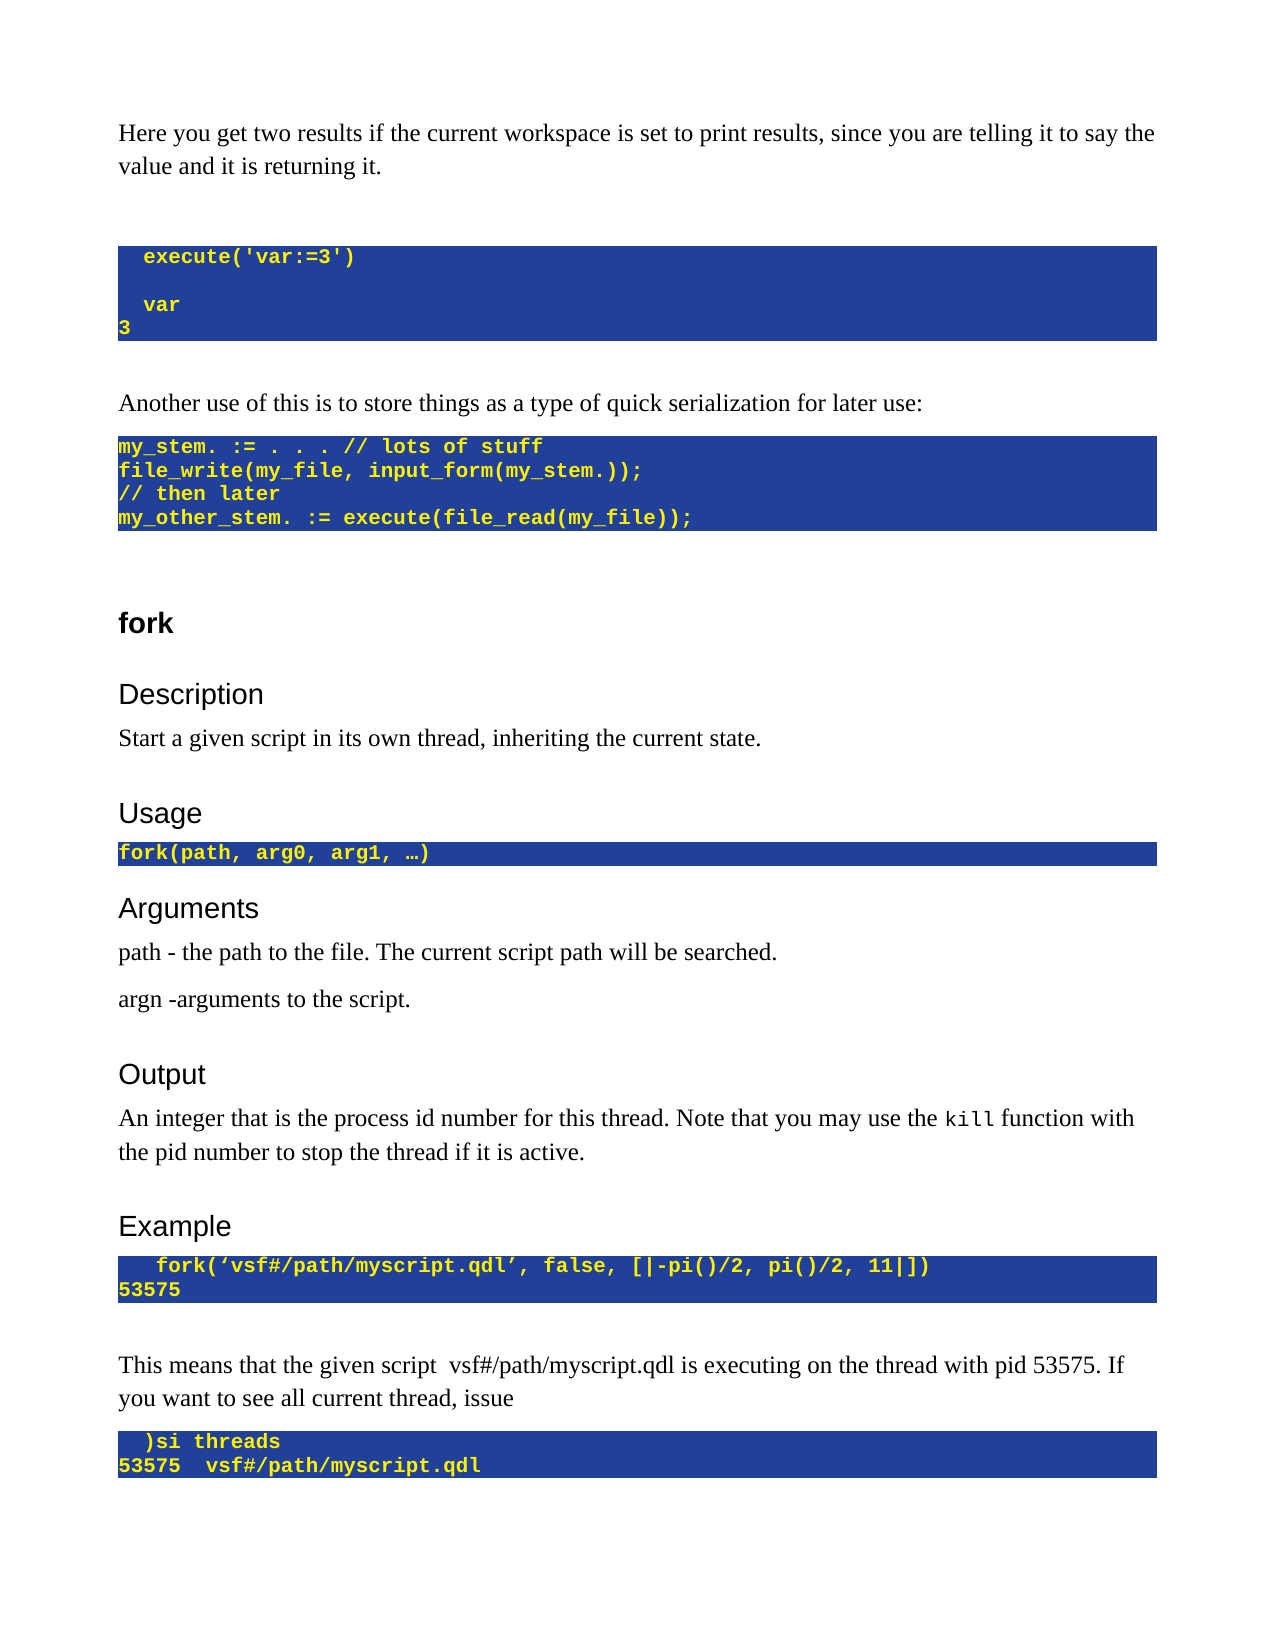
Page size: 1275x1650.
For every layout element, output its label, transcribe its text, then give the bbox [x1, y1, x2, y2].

subtitle fork [118, 606, 1157, 640]
text path - the path to the file. The current script path will be searched. [118, 937, 1157, 966]
text 3 [118, 317, 1157, 341]
text my_other_stem. := execute(file_read(my_file)); [118, 507, 1157, 531]
text execute('var:=3') [118, 246, 1157, 270]
text // then later [118, 483, 1157, 507]
text This means that the given script vsf#/path/myscript.qdl is executing on the thread with pid 53575. If you want to see all current thread, issue [118, 1350, 1157, 1412]
text my_stem. := . . . // lots of stuff [118, 436, 1157, 460]
subtitle Example [118, 1209, 1157, 1243]
text file_write(my_file, input_form(my_stem.)); [118, 460, 1157, 483]
text argn -arguments to the script. [118, 984, 1157, 1013]
text 53575 [118, 1279, 1157, 1303]
subtitle Usage [118, 796, 1157, 829]
text Here you get two results if the current workspace is set to print results, since you are telling it to say the value and it is returning it. [118, 118, 1157, 180]
text fork(path, arg0, arg1, …) [118, 842, 1157, 866]
text )si threads [118, 1431, 1157, 1455]
subtitle Output [118, 1057, 1157, 1091]
subtitle Arguments [118, 891, 1157, 924]
text 53575 vsf#/path/myscript.qdl [118, 1455, 1157, 1478]
subtitle Description [118, 677, 1157, 711]
text An integer that is the process id number for this thread. Note that you may use the kill function with the pid number to stop the thread if it is active. [118, 1103, 1157, 1166]
text Another use of this is to store things as a type of quick serialization for later use: [118, 388, 1157, 417]
text fork(‘vsf#/path/myscript.qdl’, false, [|-pi()/2, pi()/2, 11|]) [118, 1256, 1157, 1279]
text var [118, 294, 1157, 317]
text Start a given script in its own thread, inheriting the current state. [118, 723, 1157, 752]
